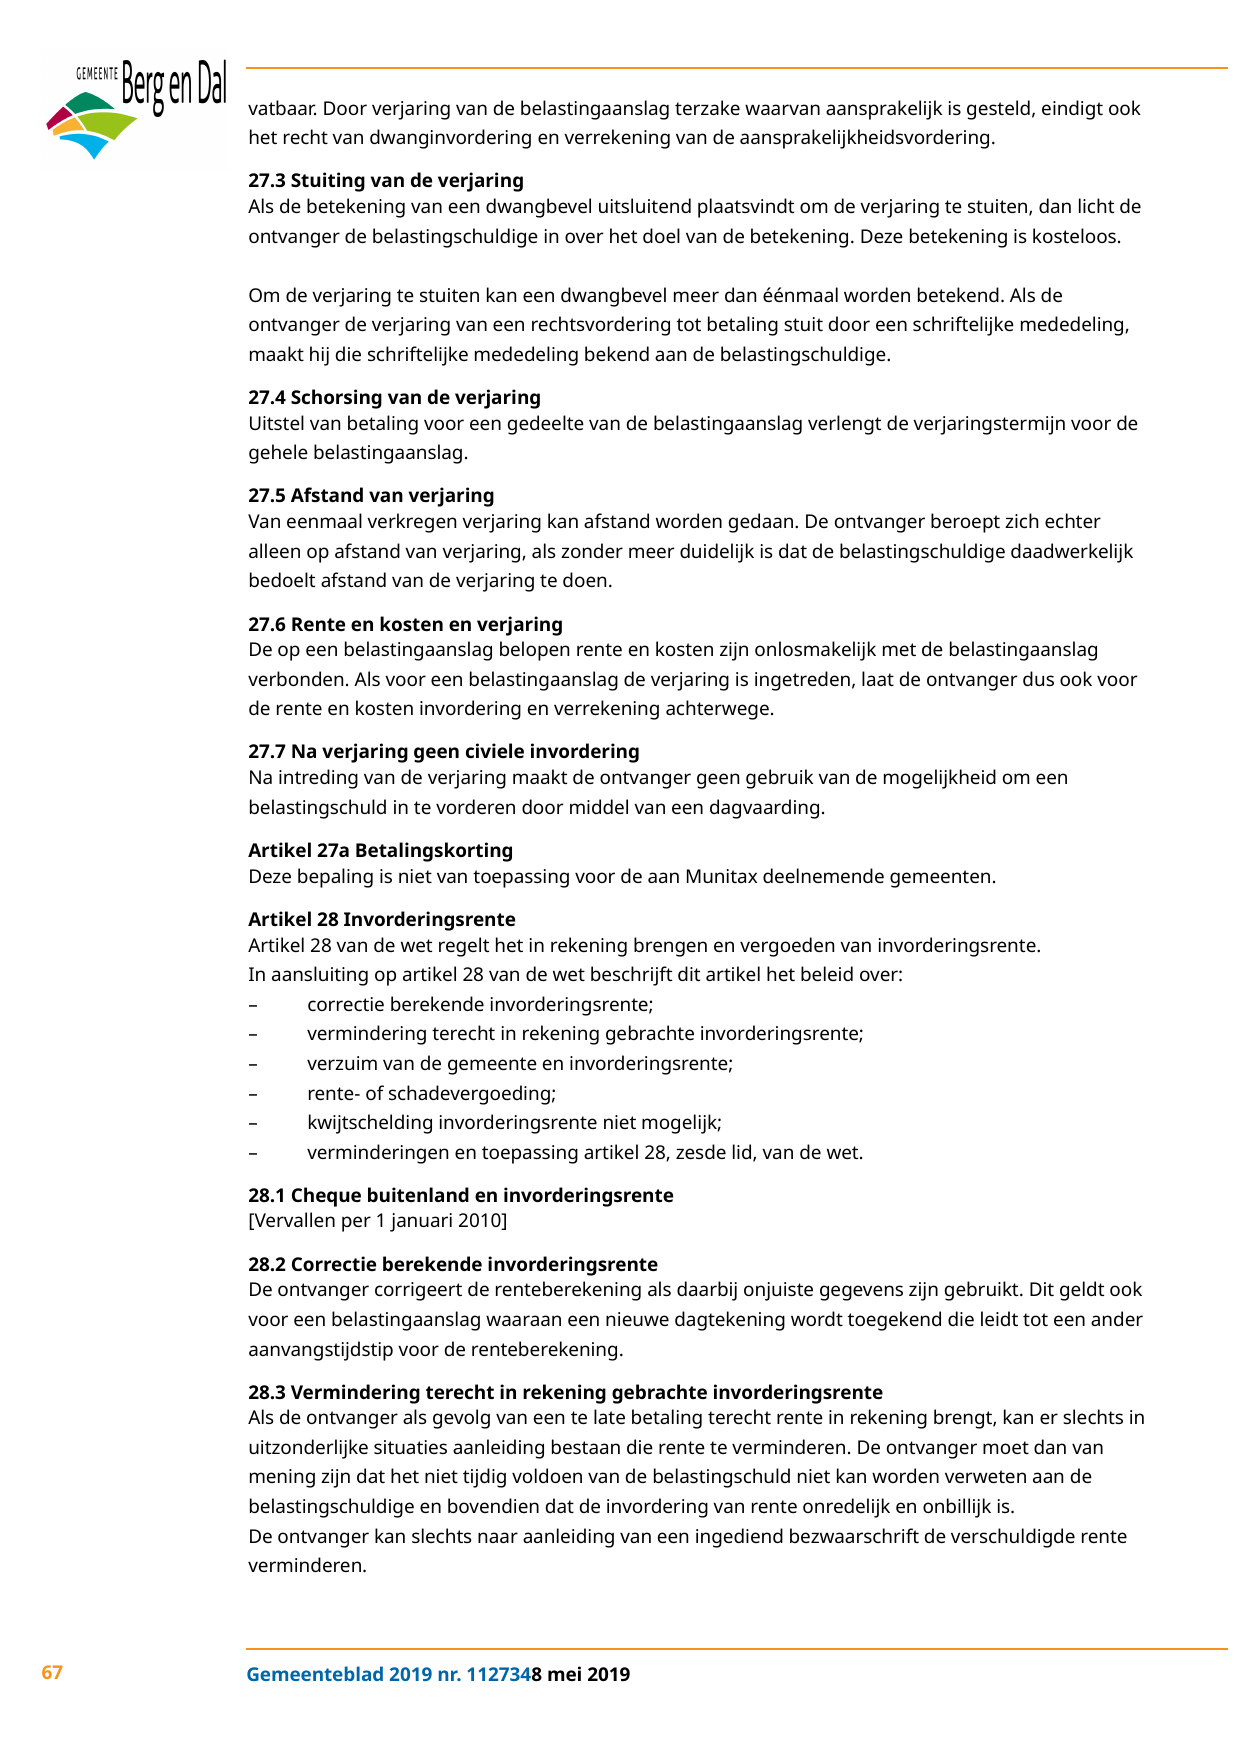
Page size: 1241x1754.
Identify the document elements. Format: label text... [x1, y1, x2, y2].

text 27.4 Schorsing van de verjaring [248, 384, 1152, 410]
picture [41, 47, 231, 172]
text 28.3 Vermindering terecht in rekening gebrachte invorderingsrente [248, 1379, 1152, 1404]
text Na intreding van de verjaring maakt de ontvanger geen gebruik van de mogelijkheid om een belastingschuld in te vorderen door middel van een dagvaarding. [248, 764, 1152, 820]
list kwijtschelding invorderingsrente niet mogelijk; [248, 1109, 1152, 1135]
list verminderingen en toepassing artikel 28, zesde lid, van de wet. [248, 1139, 1152, 1164]
list rente- of schadevergoeding; [248, 1080, 1152, 1105]
list vermindering terecht in rekening gebrachte invorderingsrente; [248, 1021, 1152, 1046]
text 27.3 Stuiting van de verjaring [248, 167, 1152, 193]
list verzuim van de gemeente en invorderingsrente; [248, 1050, 1152, 1076]
text Artikel 28 Invorderingsrente [248, 906, 1152, 932]
text Artikel 28 van de wet regelt het in rekening brengen en vergoeden van invorderingsrente. [248, 932, 1152, 957]
text 28.2 Correctie berekende invorderingsrente [248, 1251, 1152, 1277]
text In aansluiting op artikel 28 van de wet beschrijft dit artikel het beleid over: [248, 961, 1152, 987]
list correctie berekende invorderingsrente; [248, 991, 1152, 1017]
text 27.7 Na verjaring geen civiele invordering [248, 739, 1152, 764]
text Deze bepaling is niet van toepassing voor de aan Munitax deelnemende gemeenten. [248, 863, 1152, 889]
text [Vervallen per 1 januari 2010] [248, 1208, 1152, 1233]
text Van eenmaal verkregen verjaring kan afstand worden gedaan. De ontvanger beroept zich echter alleen op afstand van verjaring, als zonder meer duidelijk is dat de belastingschuldige daadwerkelijk bedoelt afstand van de verjaring te doen. [248, 508, 1152, 593]
text Uitstel van betaling voor een gedeelte van de belastingaanslag verlengt de verjaringstermijn voor de gehele belastingaanslag. [248, 410, 1152, 465]
text 28.1 Cheque buitenland en invorderingsrente [248, 1182, 1152, 1208]
text Als de betekening van een dwangbevel uitsluitend plaatsvindt om de verjaring te stuiten, dan licht de ontvanger de belastingschuldige in over het doel van de betekening. Deze betekening is kosteloos. [248, 193, 1152, 248]
text vatbaar. Door verjaring van de belastingaanslag terzake waarvan aansprakelijk is gesteld, eindigt ook het recht van dwanginvordering en verrekening van de aansprakelijkheidsvordering. [248, 95, 1152, 150]
text De op een belastingaanslag belopen rente en kosten zijn onlosmakelijk met de belastingaanslag verbonden. Als voor een belastingaanslag de verjaring is ingetreden, laat de ontvanger dus ook voor de rente en kosten invordering en verrekening achterwege. [248, 636, 1152, 721]
text Om de verjaring te stuiten kan een dwangbevel meer dan éénmaal worden betekend. Als de ontvanger de verjaring van een rechtsvordering tot betaling stuit door een schriftelijke mededeling, maakt hij die schriftelijke mededeling bekend aan de belastingschuldige. [248, 282, 1152, 367]
text Als de ontvanger als gevolg van een te late betaling terecht rente in rekening brengt, kan er slechts in uitzonderlijke situaties aanleiding bestaan die rente te verminderen. De ontvanger moet dan van mening zijn dat het niet tijdig voldoen van de belastingschuld niet kan worden verweten aan de belastingschuldige en bovendien dat de invordering van rente onredelijk en onbillijk is. [248, 1404, 1152, 1519]
text 27.6 Rente en kosten en verjaring [248, 611, 1152, 636]
text 27.5 Afstand van verjaring [248, 483, 1152, 508]
text Artikel 27a Betalingskorting [248, 837, 1152, 863]
text De ontvanger kan slechts naar aanleiding van een ingediend bezwaarschrift de verschuldigde rente verminderen. [248, 1523, 1152, 1578]
text De ontvanger corrigeert de renteberekening als daarbij onjuiste gegevens zijn gebruikt. Dit geldt ook voor een belastingaanslag waaraan een nieuwe dagtekening wordt toegekend die leidt tot een ander aanvangstijdstip voor de renteberekening. [248, 1277, 1152, 1361]
